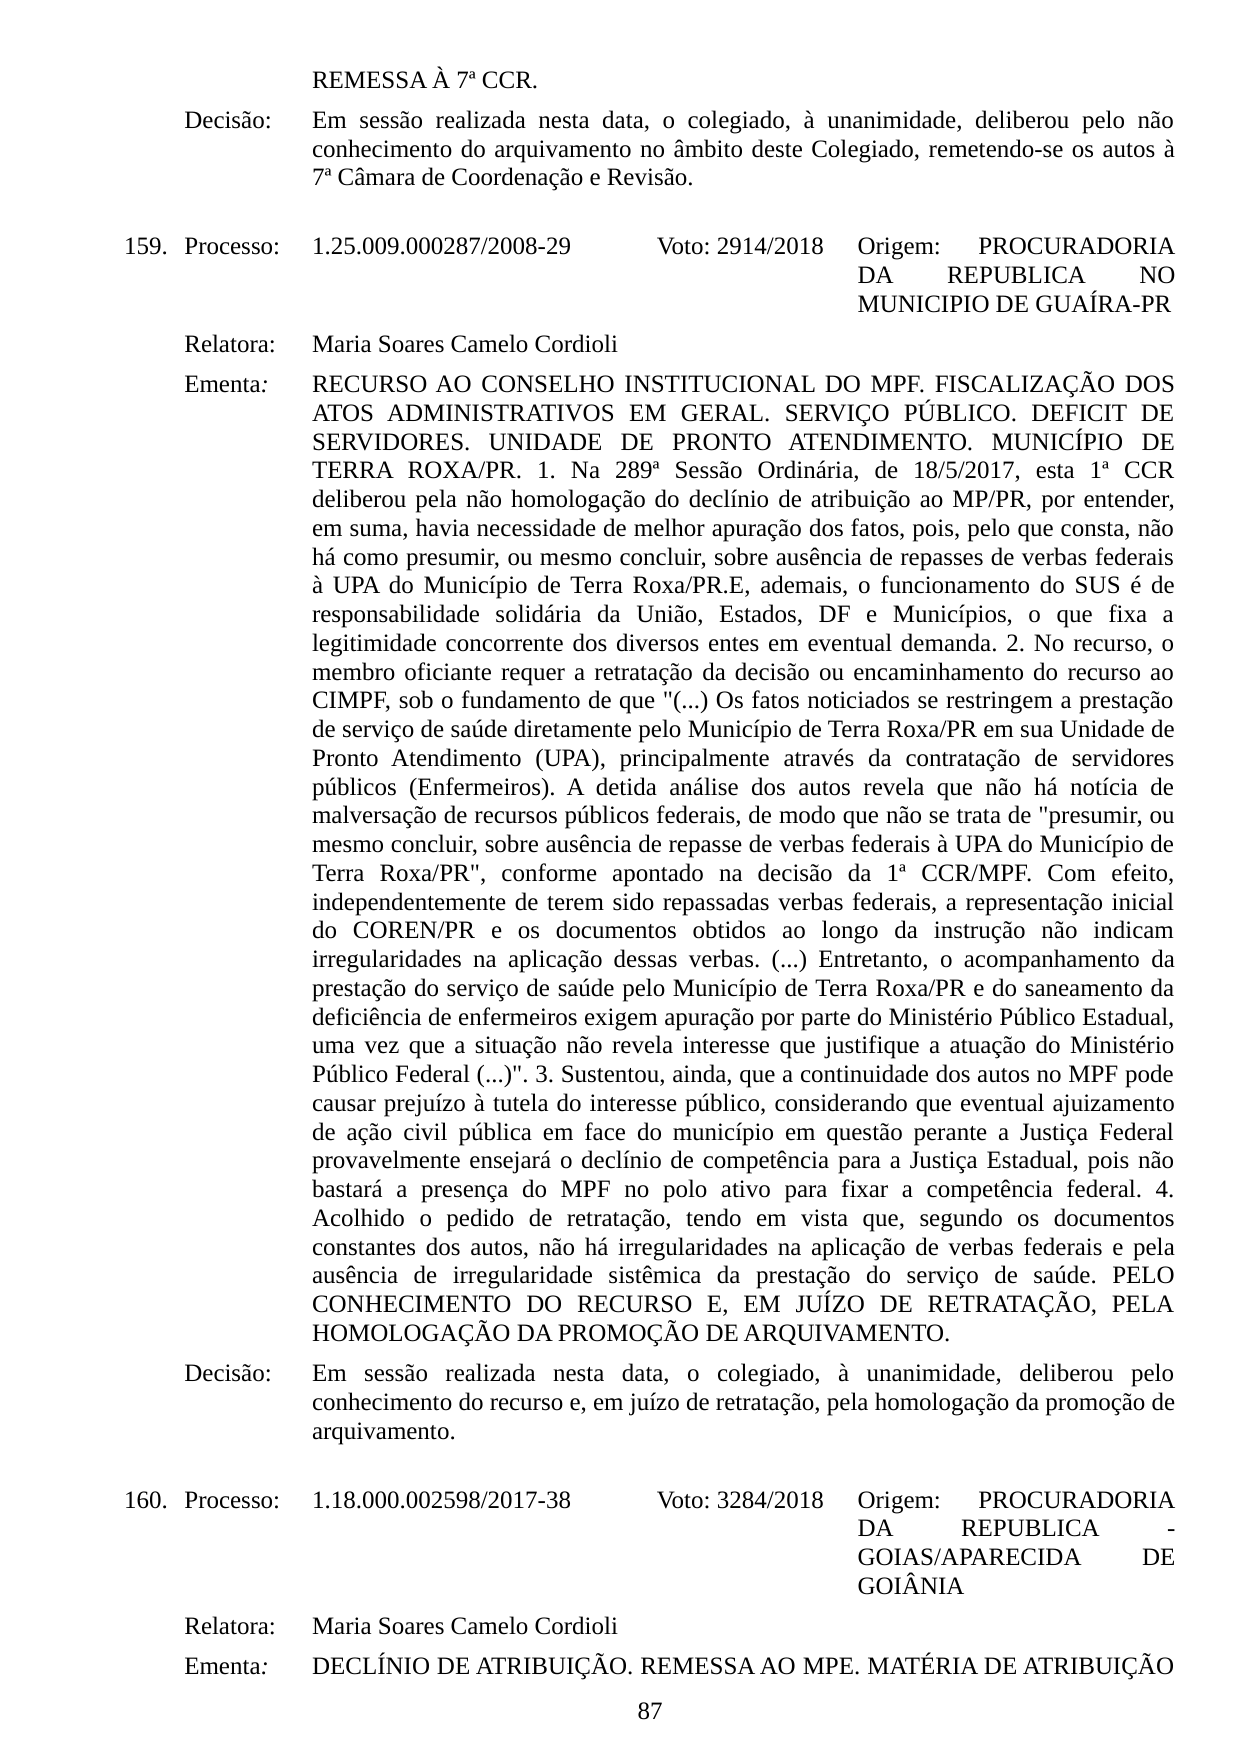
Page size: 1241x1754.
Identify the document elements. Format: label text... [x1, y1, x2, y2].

table_header 1.18.000.002598/2017-38 [306, 1479, 651, 1606]
table_header 160. [118, 1479, 178, 1606]
table_cell REMESSA À 7ª CCR. [306, 59, 1181, 99]
table_cell [118, 324, 178, 364]
table_cell [118, 1606, 178, 1646]
table_cell [118, 99, 178, 197]
table_header Processo: [178, 226, 306, 323]
table_header Origem: PROCURADORIA DA REPUBLICA - GOIAS/APARECIDA DE GOIÂNIA [852, 1479, 1181, 1606]
table_cell [178, 59, 306, 99]
table_header Origem: PROCURADORIA DA REPUBLICA NO MUNICIPIO DE GUAÍRA-PR [852, 226, 1181, 323]
table_cell Maria Soares Camelo Cordioli [306, 1606, 1181, 1646]
table_cell RECURSO AO CONSELHO INSTITUCIONAL DO MPF. FISCALIZAÇÃO DOS ATOS ADMINISTRATIVOS EM GERAL. SERVIÇO PÚBLICO. DEFICIT DE SERVIDORES. UNIDADE DE PRONTO ATENDIMENTO. MUNICÍPIO DE TERRA ROXA/PR. 1. Na 289ª Sessão Ordinária, de 18/5/2017, esta 1ª CCR deliberou pela não homologação do declínio de atribuição ao MP/PR, por entender, em suma, havia necessidade de melhor apuração dos fatos, pois, pelo que consta, não há como presumir, ou mesmo concluir, sobre ausência de repasses de verbas federais à UPA do Município de Terra Roxa/PR.E, ademais, o funcionamento do SUS é de responsabilidade solidária da União, Estados, DF e Municípios, o que fixa a legitimidade concorrente dos diversos entes em eventual demanda. 2. No recurso, o membro oficiante requer a retratação da decisão ou encaminhamento do recurso ao CIMPF, sob o fundamento de que "(...) Os fatos noticiados se restringem a prestação de serviço de saúde diretamente pelo Município de Terra Roxa/PR em sua Unidade de Pronto Atendimento (UPA), principalmente através da contratação de servidores públicos (Enfermeiros). A detida análise dos autos revela que não há notícia de malversação de recursos públicos federais, de modo que não se trata de "presumir, ou mesmo concluir, sobre ausência de repasse de verbas federais à UPA do Município de Terra Roxa/PR", conforme apontado na decisão da 1ª CCR/MPF. Com efeito, independentemente de terem sido repassadas verbas federais, a representação inicial do COREN/PR e os documentos obtidos ao longo da instrução não indicam irregularidades na aplicação dessas verbas. (...) Entretanto, o acompanhamento da prestação do serviço de saúde pelo Município de Terra Roxa/PR e do saneamento da deficiência de enfermeiros exigem apuração por parte do Ministério Público Estadual, uma vez que a situação não revela interesse que justifique a atuação do Ministério Público Federal (...)". 3. Sustentou, ainda, que a continuidade dos autos no MPF pode causar prejuízo à tutela do interesse público, considerando que eventual ajuizamento de ação civil pública em face do município em questão perante a Justiça Federal provavelmente ensejará o declínio de competência para a Justiça Estadual, pois não bastará a presença do MPF no polo ativo para fixar a competência federal. 4. Acolhido o pedido de retratação, tendo em vista que, segundo os documentos constantes dos autos, não há irregularidades na aplicação de verbas federais e pela ausência de irregularidade sistêmica da prestação do serviço de saúde. PELO CONHECIMENTO DO RECURSO E, EM JUÍZO DE RETRATAÇÃO, PELA HOMOLOGAÇÃO DA PROMOÇÃO DE ARQUIVAMENTO. [306, 364, 1181, 1353]
table_cell Decisão: [178, 99, 306, 197]
table_header 1.25.009.000287/2008-29 [306, 226, 651, 323]
table_cell Maria Soares Camelo Cordioli [306, 324, 1181, 364]
table_cell [118, 1646, 178, 1686]
table_cell Em sessão realizada nesta data, o colegiado, à unanimidade, deliberou pelo conhecimento do recurso e, em juízo de retratação, pela homologação da promoção de arquivamento. [306, 1353, 1181, 1450]
table_cell Relatora: [178, 324, 306, 364]
table_cell [118, 1353, 178, 1450]
table_header Voto: 2914/2018 [651, 226, 852, 323]
table_header Voto: 3284/2018 [651, 1479, 852, 1606]
table_header 159. [118, 226, 178, 323]
table_cell Ementa: [178, 1646, 306, 1686]
table_cell [118, 364, 178, 1353]
table_cell Ementa: [178, 364, 306, 1353]
table_cell Relatora: [178, 1606, 306, 1646]
table_header Processo: [178, 1479, 306, 1606]
table_cell Em sessão realizada nesta data, o colegiado, à unanimidade, deliberou pelo não conhecimento do arquivamento no âmbito deste Colegiado, remetendo-se os autos à 7ª Câmara de Coordenação e Revisão. [306, 99, 1181, 197]
table_cell DECLÍNIO DE ATRIBUIÇÃO. REMESSA AO MPE. MATÉRIA DE ATRIBUIÇÃO [306, 1646, 1181, 1686]
table_cell [118, 59, 178, 99]
table_cell Decisão: [178, 1353, 306, 1450]
